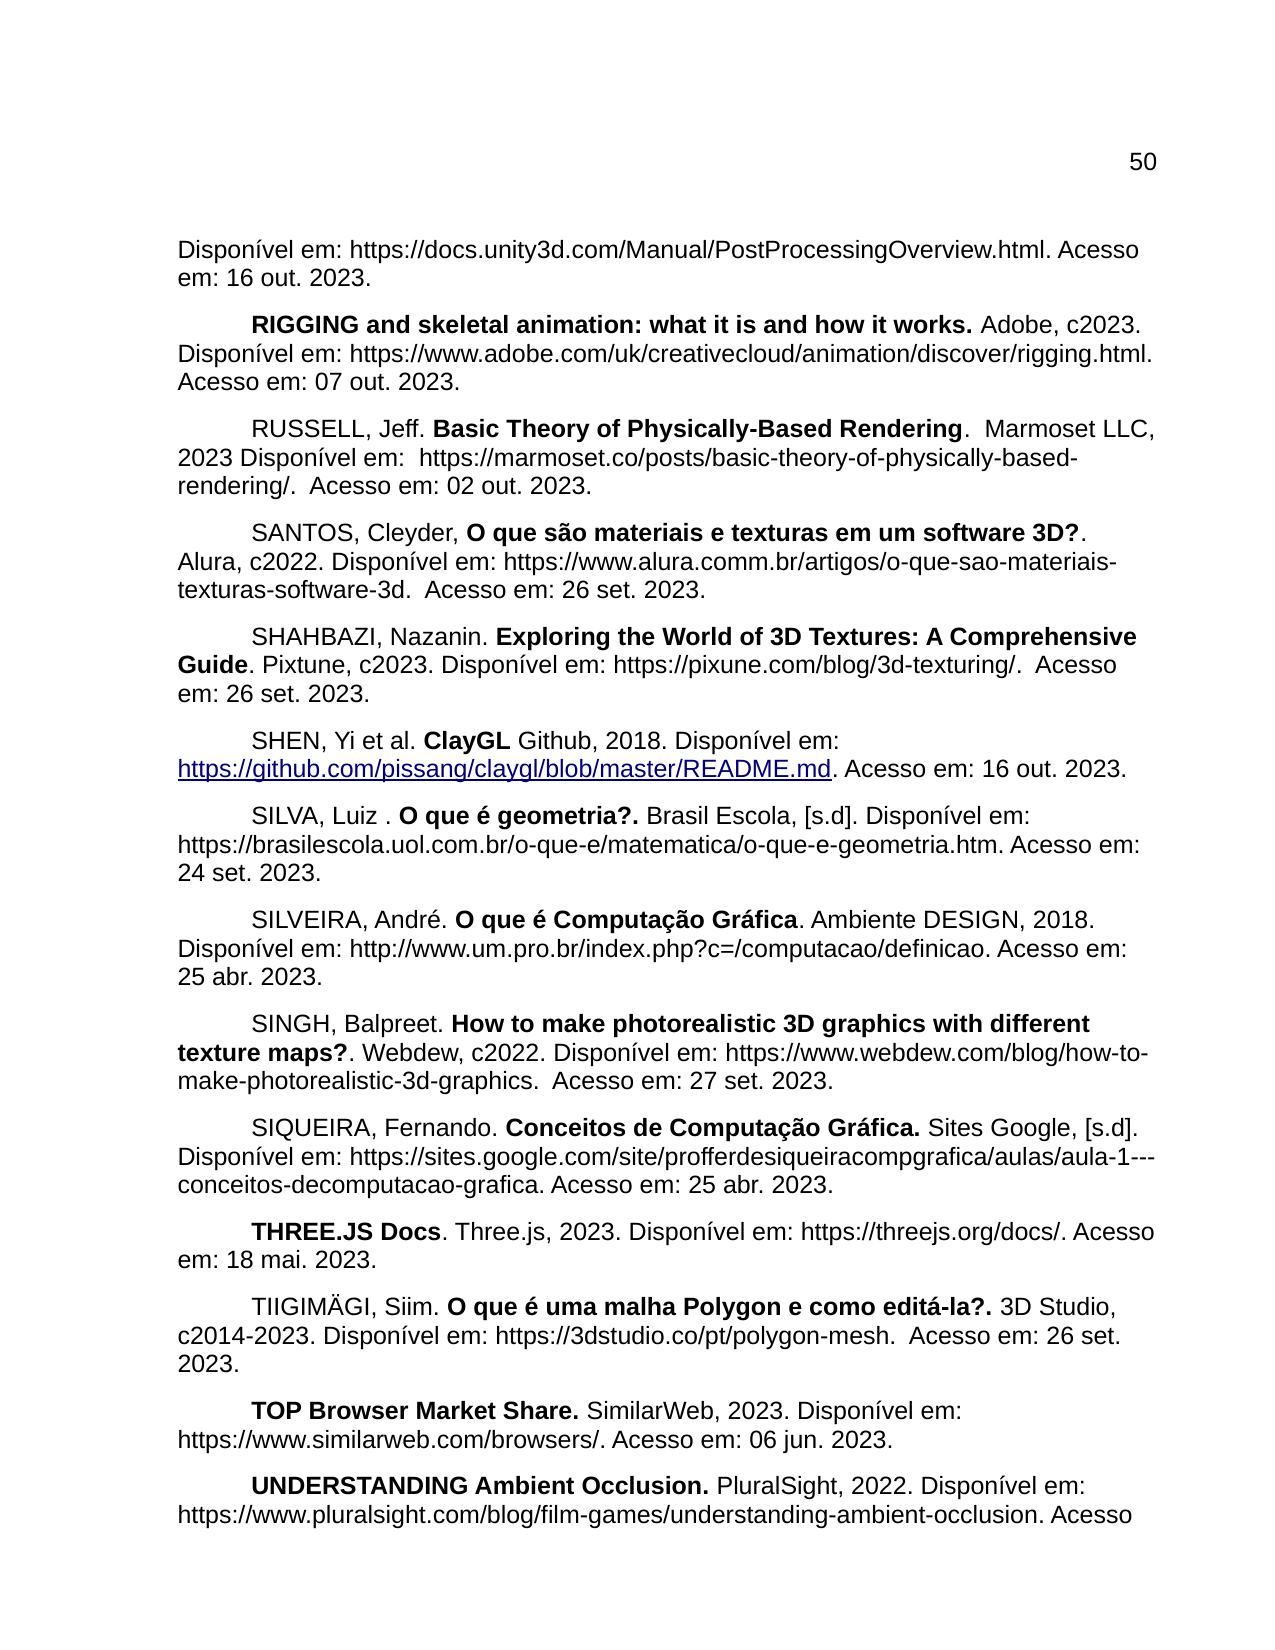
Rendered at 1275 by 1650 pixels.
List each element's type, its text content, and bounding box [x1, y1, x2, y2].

text Disponível em: https://docs.unity3d.com/Manual/PostProcessingOverview.html. Acesso em: 16 out. 2023. [177, 235, 1157, 292]
text UNDERSTANDING Ambient Occlusion. PluralSight, 2022. Disponível em: https://www.pluralsight.com/blog/film-games/understanding-ambient-occlusion. Acesso [177, 1471, 1157, 1529]
text SHAHBAZI, Nazanin. Exploring the World of 3D Textures: A Comprehensive Guide. Pixtune, c2023. Disponível em: https://pixune.com/blog/3d-texturing/. Acesso em: 26 set. 2023. [177, 622, 1157, 708]
text SIQUEIRA, Fernando. Conceitos de Computação Gráfica. Sites Google, [s.d]. Disponível em: https://sites.google.com/site/profferdesiqueiracompgrafica/aulas/aula-1---conceitos-decomputacao-grafica. Acesso em: 25 abr. 2023. [177, 1113, 1157, 1199]
text TIIGIMÄGI, Siim. O que é uma malha Polygon e como editá-la?. 3D Studio, c2014-2023. Disponível em: https://3dstudio.co/pt/polygon-mesh. Acesso em: 26 set. 2023. [177, 1292, 1157, 1378]
text SHEN, Yi et al. ClayGL Github, 2018. Disponível em: https://github.com/pissang/claygl/blob/master/README.md. Acesso em: 16 out. 2023. [177, 726, 1157, 783]
text SILVA, Luiz . O que é geometria?. Brasil Escola, [s.d]. Disponível em: https://brasilescola.uol.com.br/o-que-e/matematica/o-que-e-geometria.htm. Acesso em: 24 set. 2023. [177, 801, 1157, 887]
text TOP Browser Market Share. SimilarWeb, 2023. Disponível em: https://www.similarweb.com/browsers/. Acesso em: 06 jun. 2023. [177, 1396, 1157, 1453]
text RUSSELL, Jeff. Basic Theory of Physically-Based Rendering. Marmoset LLC, 2023 Disponível em: https://marmoset.co/posts/basic-theory-of-physically-based-rendering/. Acesso em: 02 out. 2023. [177, 414, 1157, 500]
text RIGGING and skeletal animation: what it is and how it works. Adobe, c2023. Disponível em: https://www.adobe.com/uk/creativecloud/animation/discover/rigging.html. Acesso em: 07 out. 2023. [177, 310, 1157, 396]
text SILVEIRA, André. O que é Computação Gráfica. Ambiente DESIGN, 2018. Disponível em: http://www.um.pro.br/index.php?c=/computacao/definicao. Acesso em: 25 abr. 2023. [177, 905, 1157, 991]
text THREE.JS Docs. Three.js, 2023. Disponível em: https://threejs.org/docs/. Acesso em: 18 mai. 2023. [177, 1217, 1157, 1274]
text SANTOS, Cleyder, O que são materiais e texturas em um software 3D?. Alura, c2022. Disponível em: https://www.alura.comm.br/artigos/o-que-sao-materiais-texturas-software-3d. Acesso em: 26 set. 2023. [177, 518, 1157, 604]
text SINGH, Balpreet. How to make photorealistic 3D graphics with different texture maps?. Webdew, c2022. Disponível em: https://www.webdew.com/blog/how-to-make-photorealistic-3d-graphics. Acesso em: 27 set. 2023. [177, 1009, 1157, 1095]
